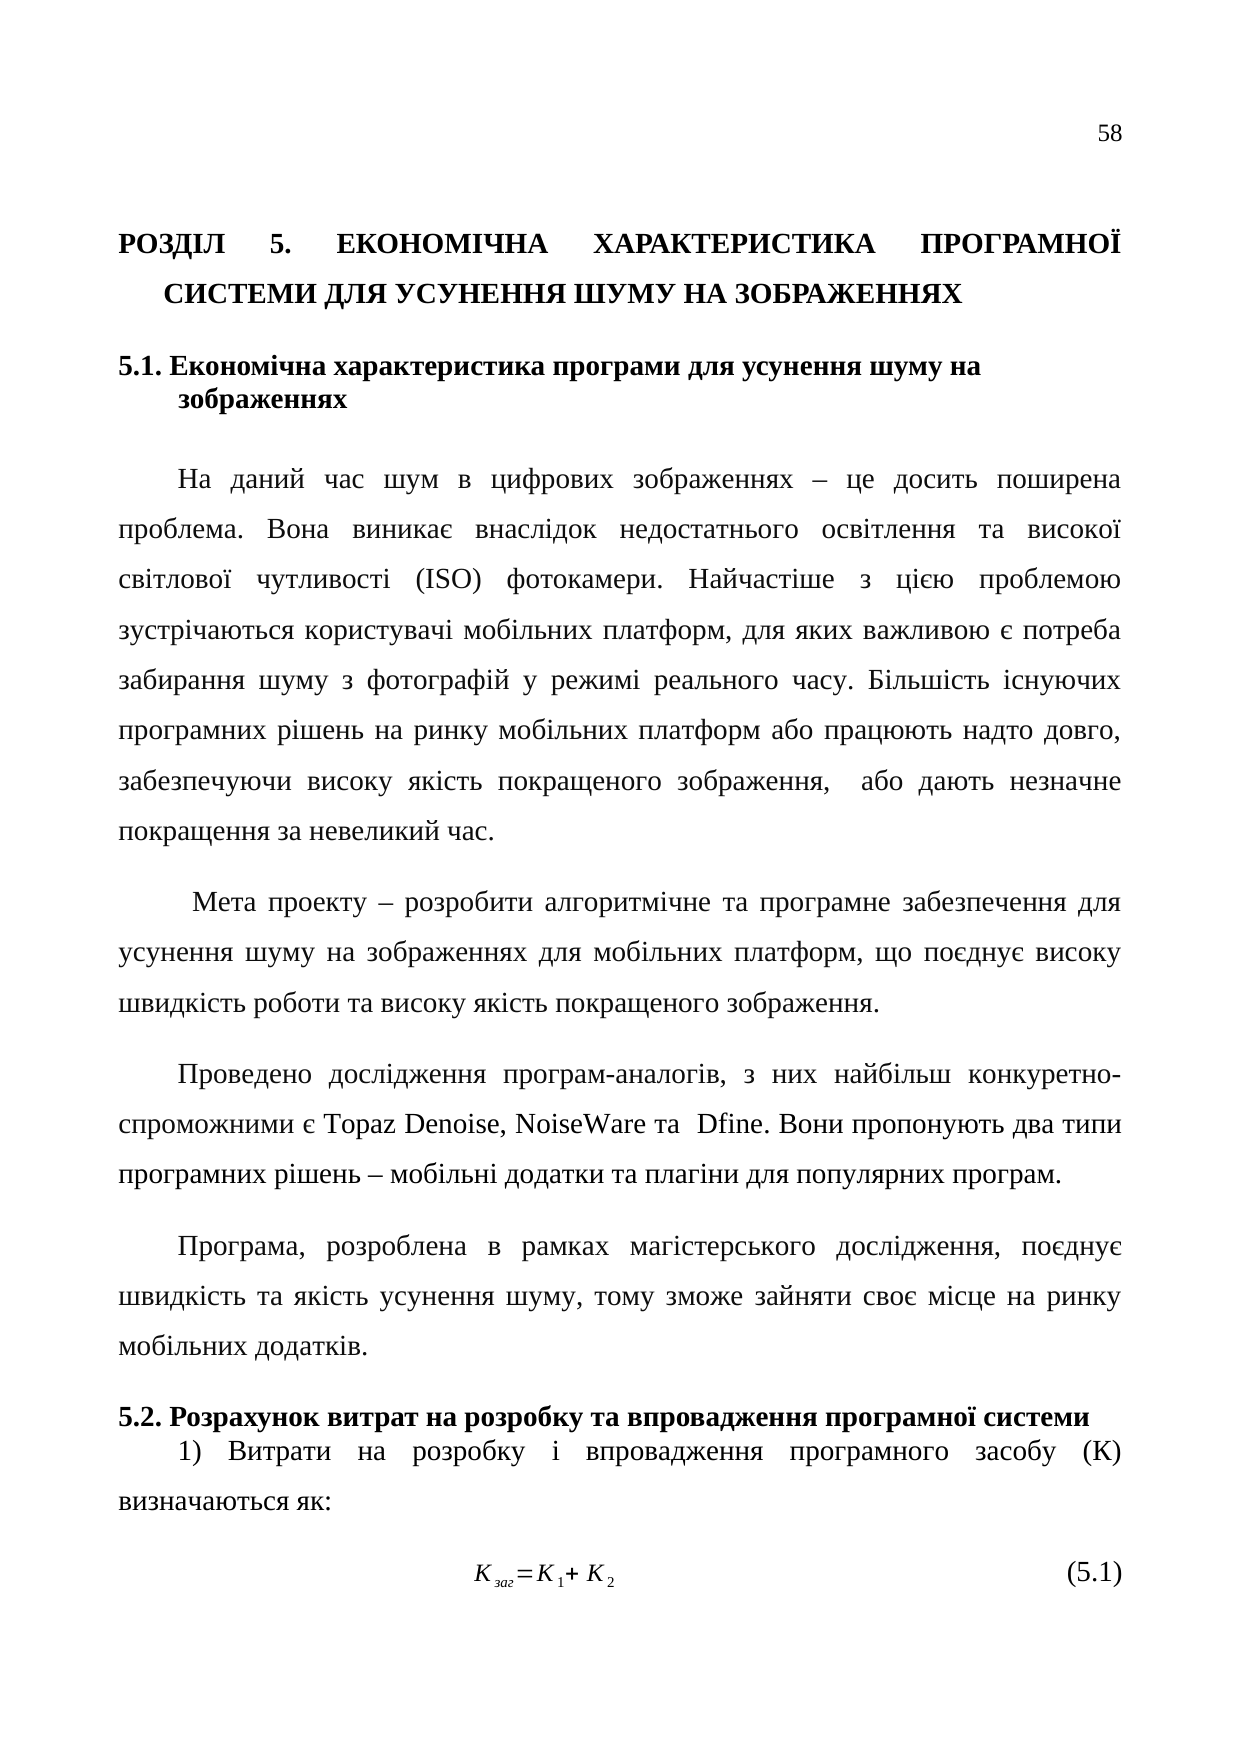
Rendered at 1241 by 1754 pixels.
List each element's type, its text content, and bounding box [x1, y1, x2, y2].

subtitle РОЗДІЛ 5. ЕКОНОМІЧНА ХАРАКТЕРИСТИКА ПРОГРАМНОЇ СИСТЕМИ ДЛЯ УСУНЕННЯ ШУМУ НА ЗОБРАЖЕННЯХ [118, 226, 1122, 310]
subtitle 5.2. Розрахунок витрат на розробку та впровадження програмної системи [118, 1399, 1122, 1433]
text Мета проекту – розробити алгоритмічне та програмне забезпечення для усунення шуму на зображеннях для мобільних платформ, що поєднує високу швидкість роботи та високу якість покращеного зображення. [118, 884, 1122, 1018]
text Програма, розроблена в рамках магістерського дослідження, поєднує швидкість та якість усунення шуму, тому зможе зайняти своє місце на ринку мобільних додатків. [118, 1228, 1122, 1362]
text На даний час шум в цифрових зображеннях – це досить поширена проблема. Вона виникає внаслідок недостатнього освітлення та високої світлової чутливості (ISO) фотокамери. Найчастіше з цією проблемою зустрічаються користувачі мобільних платформ, для яких важливою є потреба забирання шуму з фотографій у режимі реального часу. Більшість існуючих програмних рішень на ринку мобільних платформ або працюють надто довго, забезпечуючи високу якість покращеного зображення, або дають незначне покращення за невеликий час. [118, 461, 1122, 847]
subtitle 5.1. Економічна характеристика програми для усунення шуму на зображеннях [118, 348, 1122, 415]
text 1) Витрати на розробку і впровадження програмного засобу (К) визначаються як: [118, 1433, 1122, 1517]
text Проведено дослідження програм-аналогів, з них найбільш конкуретно-спроможними є Topaz Denoise, NoiseWare та Dfine. Вони пропонують два типи програмних рішень – мобільні додатки та плагіни для популярних програм. [118, 1056, 1122, 1190]
text (5.1) [118, 1554, 1122, 1591]
